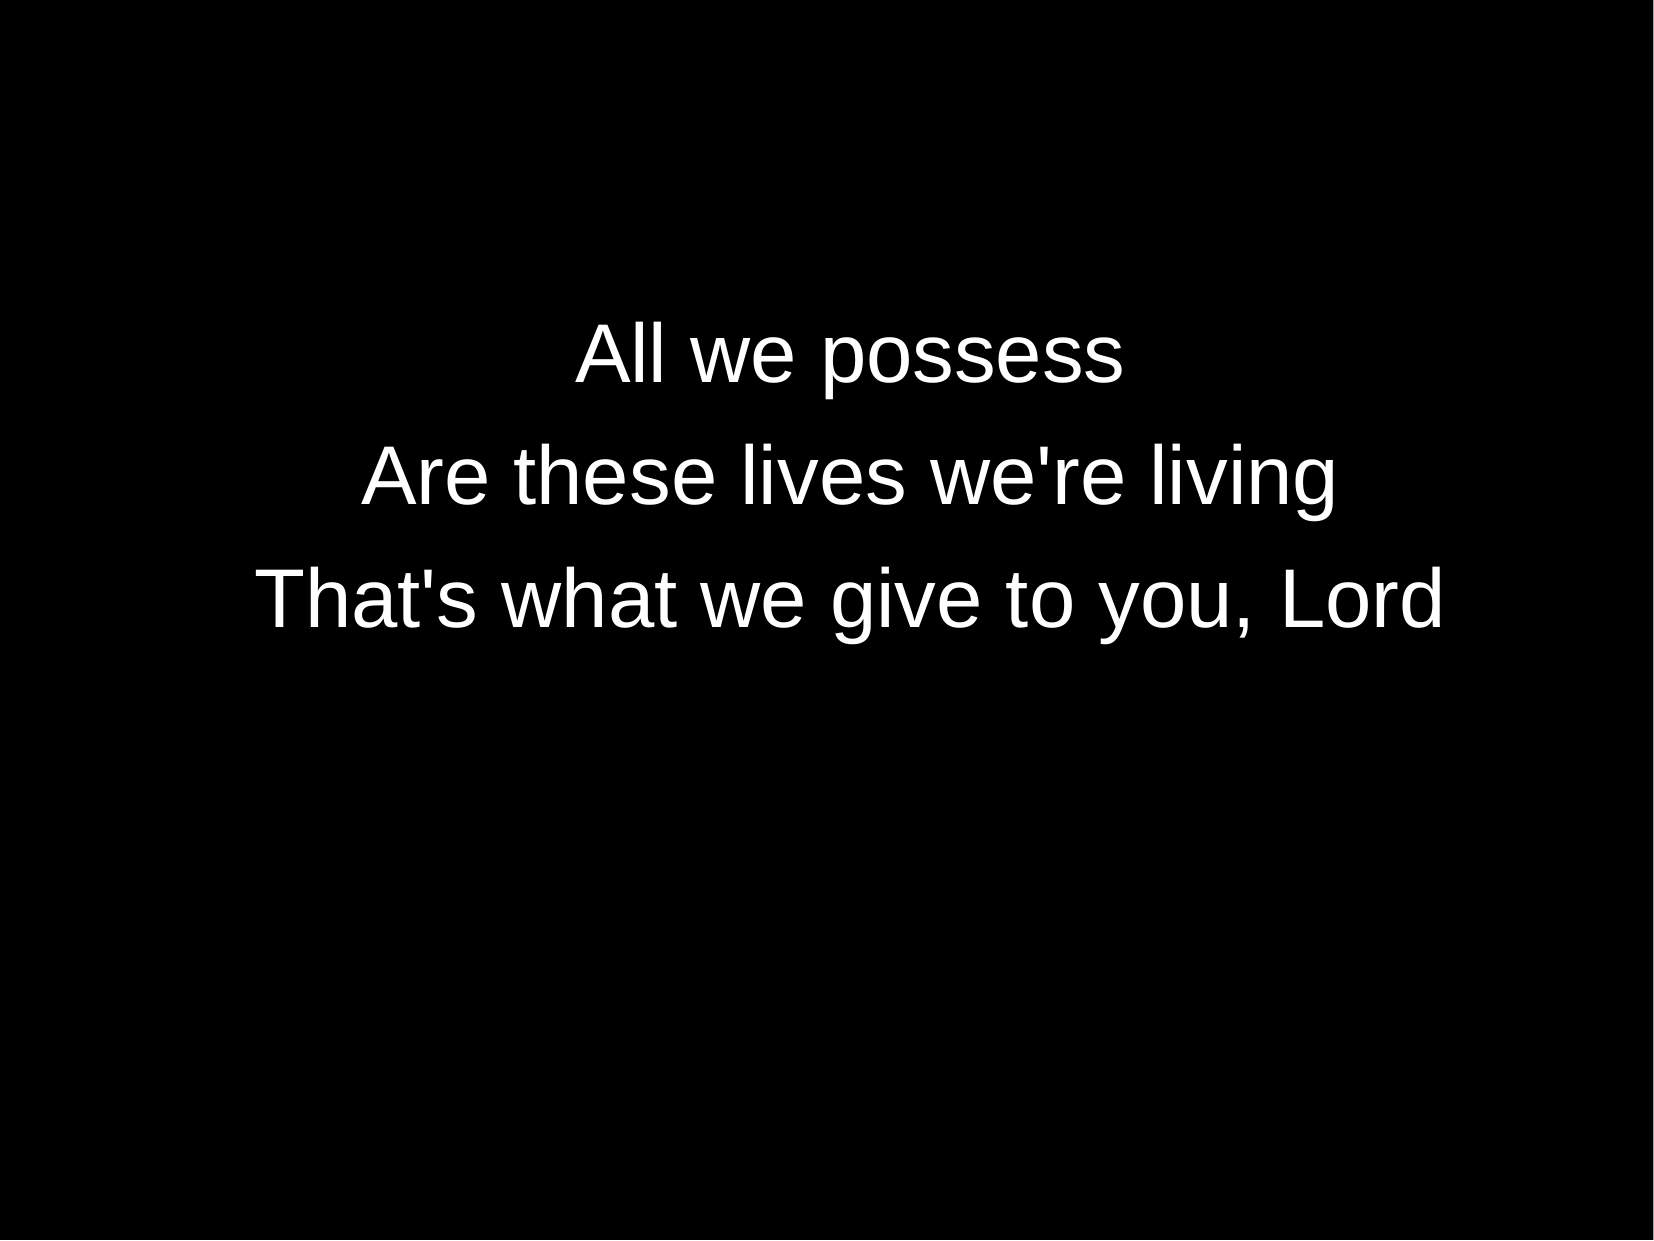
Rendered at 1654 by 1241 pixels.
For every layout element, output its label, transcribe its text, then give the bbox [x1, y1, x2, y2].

list All we possess Are these lives we're living That's what we give to you, Lord [0, 307, 1654, 1027]
